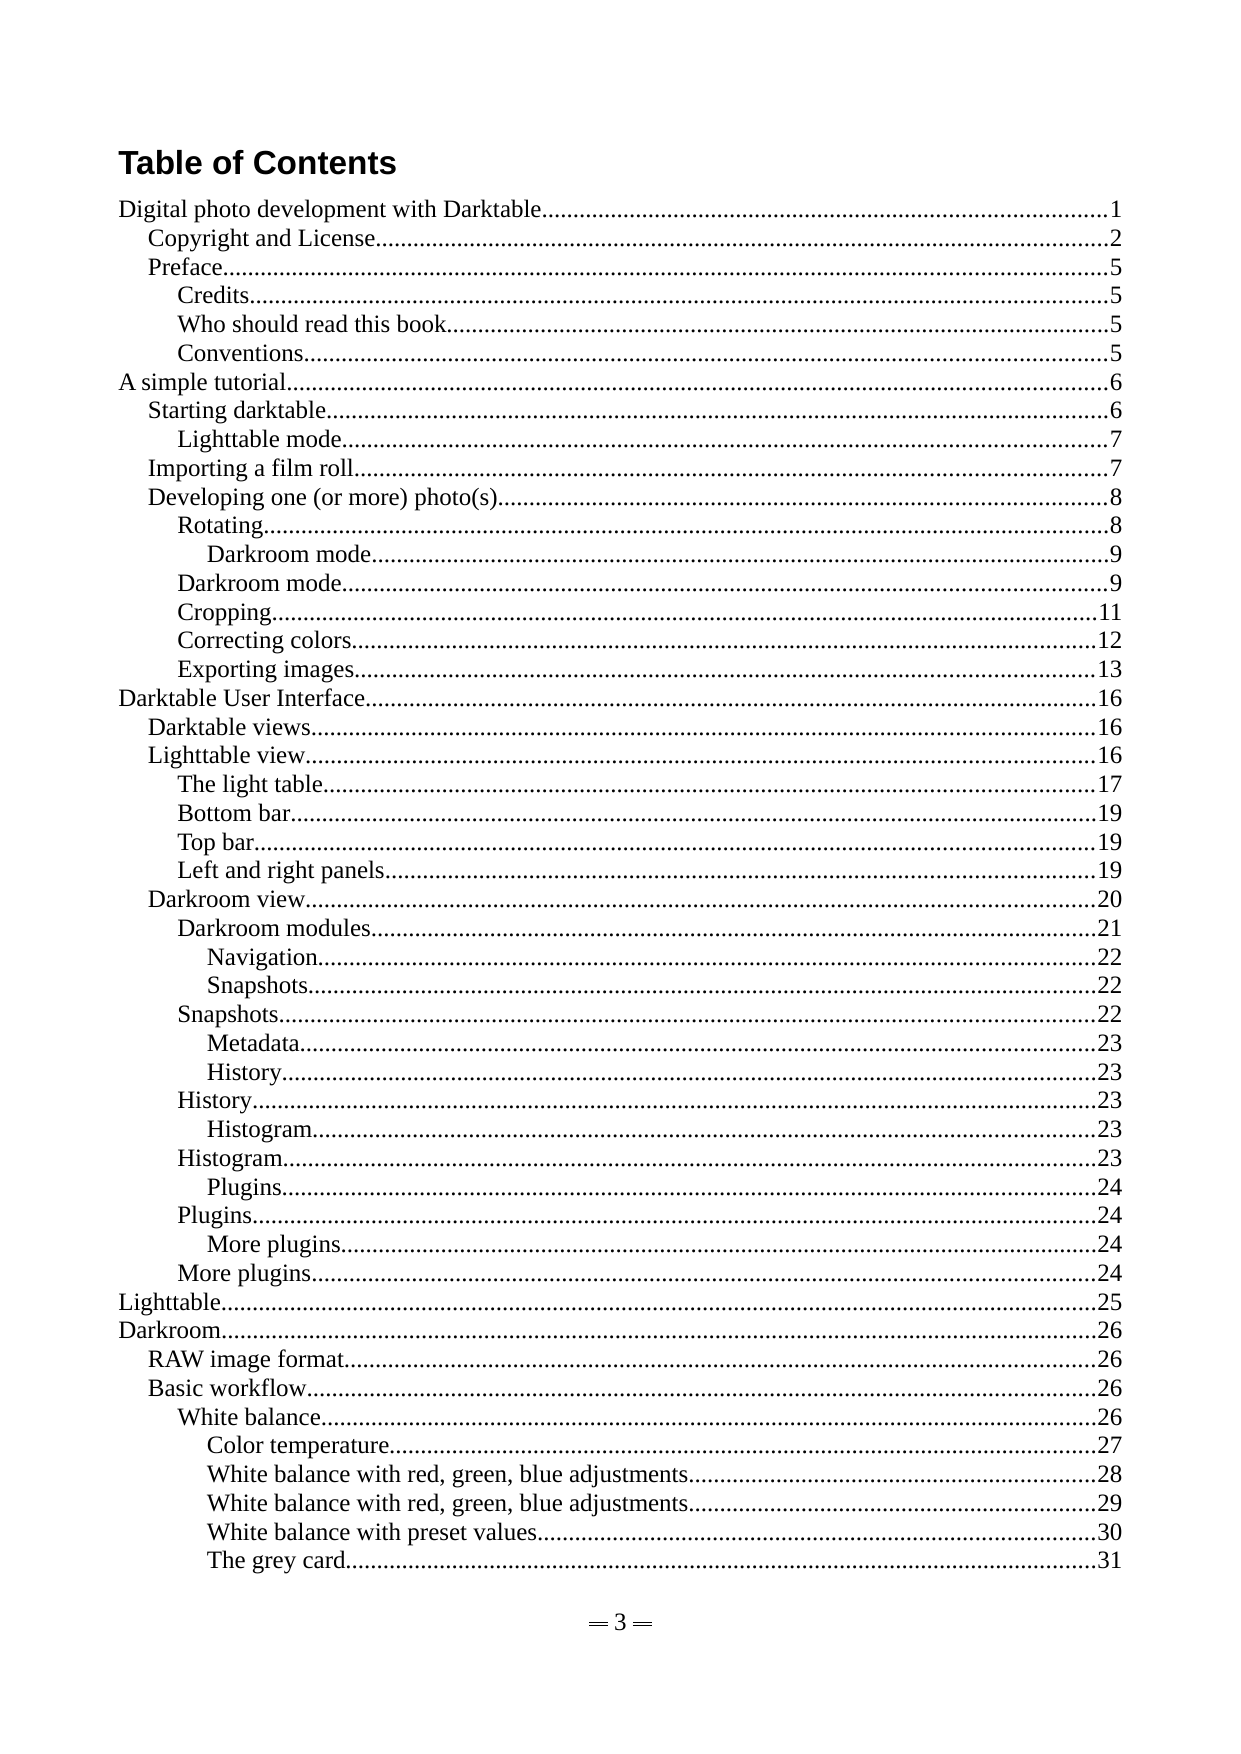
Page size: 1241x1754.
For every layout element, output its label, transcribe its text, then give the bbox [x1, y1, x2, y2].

subtitle Table of Contents [118, 143, 1122, 182]
text Darktable views 16 [148, 712, 1122, 740]
text Color temperature 27 [207, 1430, 1122, 1459]
text Starting darktable 6 [148, 395, 1122, 424]
text The grey card 31 [207, 1545, 1122, 1574]
text Darkroom modules 21 [177, 913, 1122, 942]
text Correcting colors 12 [177, 625, 1122, 654]
text Darkroom 26 [118, 1315, 1122, 1344]
text Top bar 19 [177, 827, 1122, 855]
text Conventions 5 [177, 338, 1122, 367]
text Digital photo development with Darktable 1 [118, 194, 1122, 223]
text Snapshots 22 [177, 999, 1122, 1028]
text Lighttable 25 [118, 1287, 1122, 1315]
text Who should read this book 5 [177, 309, 1122, 338]
text Copyright and License 2 [148, 223, 1122, 252]
text Lighttable view 16 [148, 740, 1122, 769]
text Developing one (or more) photo(s) 8 [148, 482, 1122, 510]
text History 23 [207, 1057, 1122, 1085]
text Preface 5 [148, 252, 1122, 280]
text Basic workflow 26 [148, 1373, 1122, 1402]
text Credits 5 [177, 280, 1122, 309]
text White balance with preset values 30 [207, 1517, 1122, 1545]
text Exporting images 13 [177, 654, 1122, 683]
text White balance with red, green, blue adjustments 29 [207, 1488, 1122, 1517]
text History 23 [177, 1085, 1122, 1114]
text Darkroom view 20 [148, 884, 1122, 913]
text White balance with red, green, blue adjustments 28 [207, 1459, 1122, 1488]
text Navigation 22 [207, 942, 1122, 970]
text Histogram 23 [207, 1114, 1122, 1143]
text Plugins 24 [177, 1200, 1122, 1229]
text Lighttable mode 7 [177, 424, 1122, 453]
text Darkroom mode 9 [207, 539, 1122, 568]
text A simple tutorial 6 [118, 367, 1122, 395]
text Importing a film roll 7 [148, 453, 1122, 482]
text The light table 17 [177, 769, 1122, 798]
text RAW image format 26 [148, 1344, 1122, 1373]
text More plugins 24 [207, 1229, 1122, 1258]
text More plugins 24 [177, 1258, 1122, 1287]
text Bottom bar 19 [177, 798, 1122, 827]
text Metadata 23 [207, 1028, 1122, 1057]
text Darkroom mode 9 [177, 568, 1122, 597]
text Darktable User Interface 16 [118, 683, 1122, 712]
text Histogram 23 [177, 1143, 1122, 1172]
text Cropping 11 [177, 597, 1122, 625]
text Plugins 24 [207, 1172, 1122, 1200]
text White balance 26 [177, 1402, 1122, 1430]
text Snapshots 22 [207, 970, 1122, 999]
text Rotating 8 [177, 510, 1122, 539]
text Left and right panels 19 [177, 855, 1122, 884]
